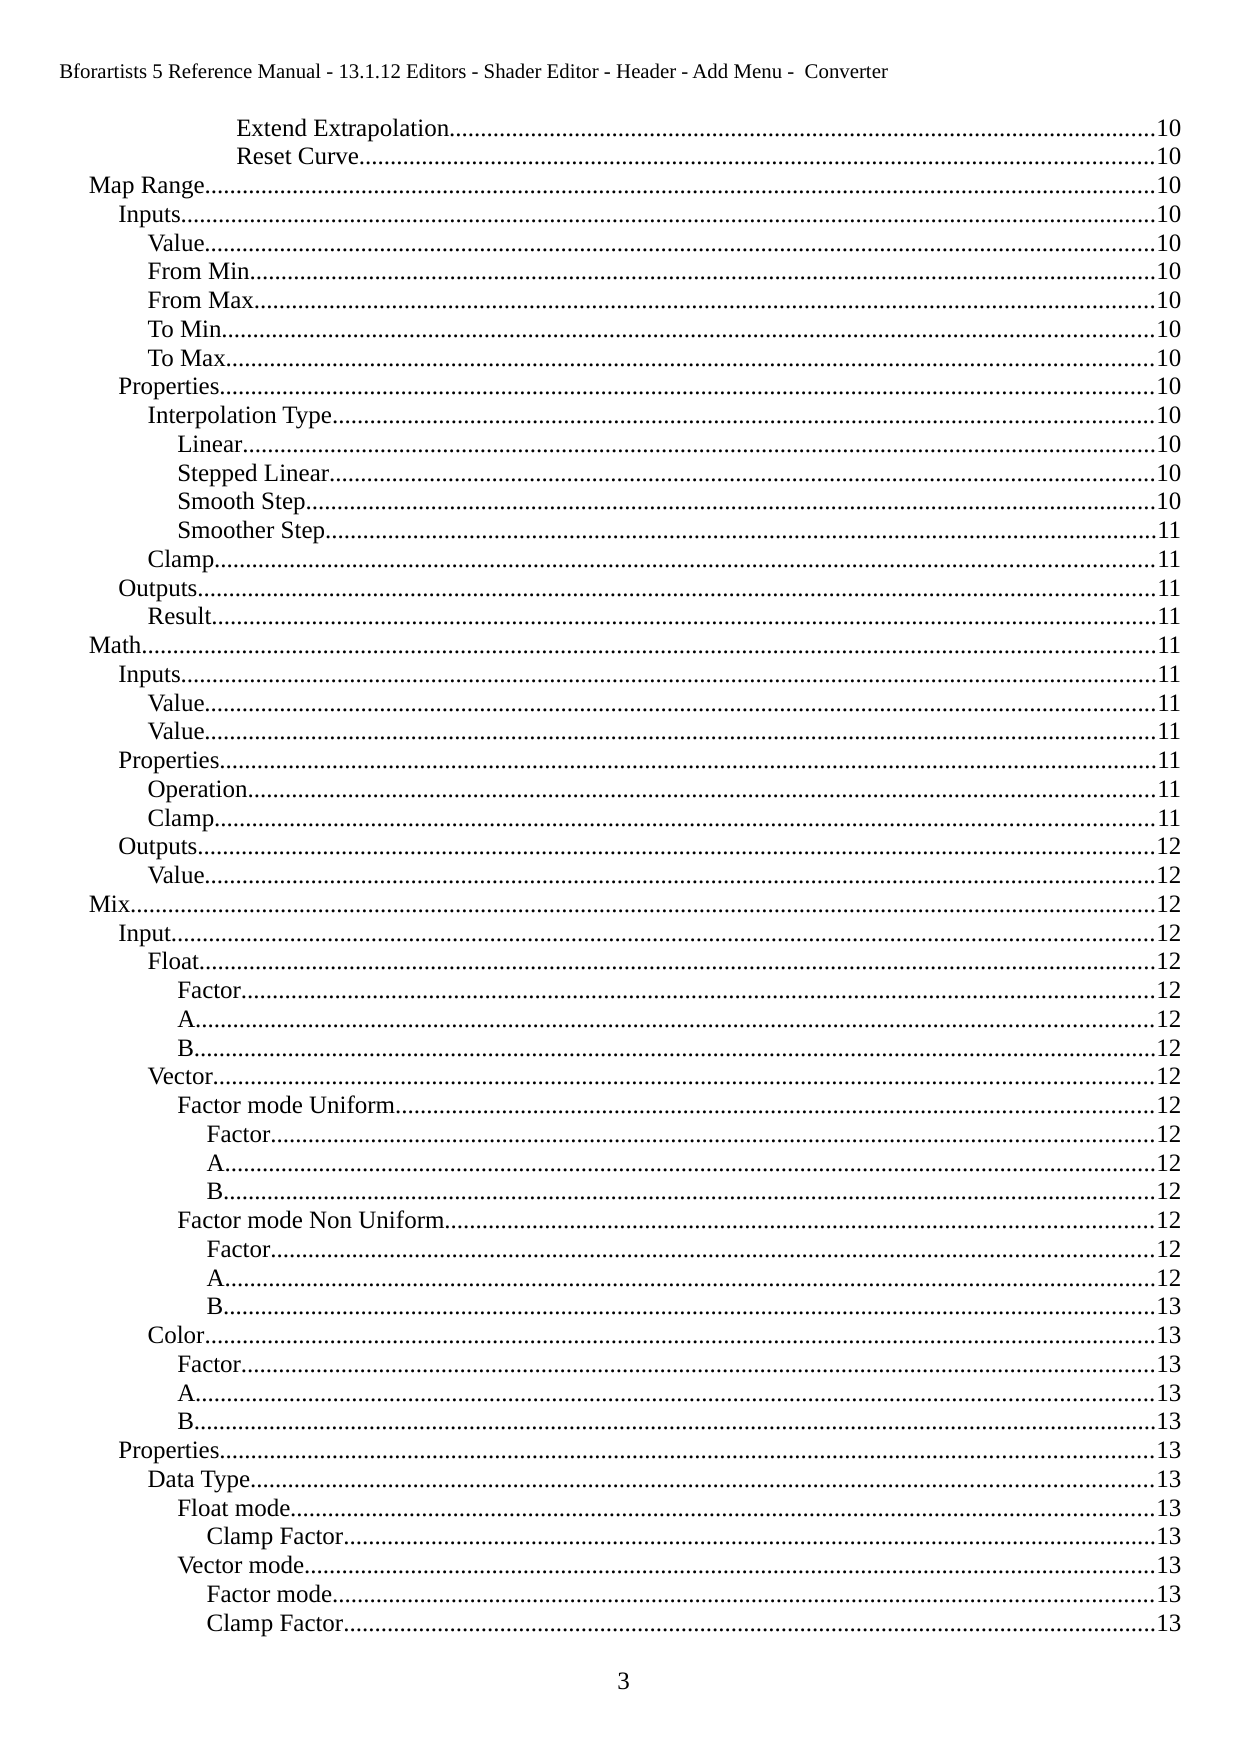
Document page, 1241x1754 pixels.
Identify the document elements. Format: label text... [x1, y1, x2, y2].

text A 12 [177, 1004, 1181, 1033]
text To Max 10 [147, 343, 1181, 371]
text Clamp 11 [147, 544, 1181, 573]
text Result 11 [147, 601, 1181, 630]
text Linear 10 [177, 429, 1181, 458]
text Vector mode 13 [177, 1550, 1181, 1579]
text Smooth Step 10 [177, 486, 1181, 515]
text A 12 [206, 1148, 1181, 1176]
text B 12 [177, 1033, 1181, 1061]
text Clamp 11 [147, 803, 1181, 831]
text Value 11 [147, 688, 1181, 716]
text Outputs 11 [118, 573, 1181, 601]
text Stepped Linear 10 [177, 458, 1181, 486]
text Properties 11 [118, 745, 1181, 774]
text Reset Curve 10 [236, 141, 1181, 170]
text Clamp Factor 13 [206, 1521, 1181, 1550]
text Float mode 13 [177, 1493, 1181, 1521]
text Value 11 [147, 716, 1181, 745]
text To Min 10 [147, 314, 1181, 343]
text Data Type 13 [147, 1464, 1181, 1493]
text Smoother Step 11 [177, 515, 1181, 544]
text B 13 [177, 1406, 1181, 1435]
text Inputs 10 [118, 199, 1181, 228]
text Input 12 [118, 918, 1181, 946]
text Outputs 12 [118, 831, 1181, 860]
text A 13 [177, 1378, 1181, 1406]
text Value 12 [147, 860, 1181, 889]
text From Max 10 [147, 285, 1181, 314]
text Properties 10 [118, 371, 1181, 400]
text B 13 [206, 1291, 1181, 1320]
text Factor 13 [177, 1349, 1181, 1378]
text Factor mode Non Uniform 12 [177, 1205, 1181, 1234]
text Vector 12 [147, 1061, 1181, 1090]
text B 12 [206, 1176, 1181, 1205]
text Interpolation Type 10 [147, 400, 1181, 429]
text A 12 [206, 1263, 1181, 1291]
text Color 13 [147, 1320, 1181, 1349]
text Math 11 [88, 630, 1181, 659]
text Factor mode Uniform 12 [177, 1090, 1181, 1119]
text Factor mode 13 [206, 1579, 1181, 1608]
text Inputs 11 [118, 659, 1181, 688]
text From Min 10 [147, 256, 1181, 285]
text Value 10 [147, 228, 1181, 256]
text Factor 12 [206, 1119, 1181, 1148]
text Factor 12 [206, 1234, 1181, 1263]
text Clamp Factor 13 [206, 1608, 1181, 1636]
text Operation 11 [147, 774, 1181, 803]
text Properties 13 [118, 1435, 1181, 1464]
text Map Range 10 [88, 170, 1181, 199]
text Float 12 [147, 946, 1181, 975]
text Factor 12 [177, 975, 1181, 1004]
text Mix 12 [88, 889, 1181, 918]
text Extend Extrapolation 10 [236, 113, 1181, 141]
